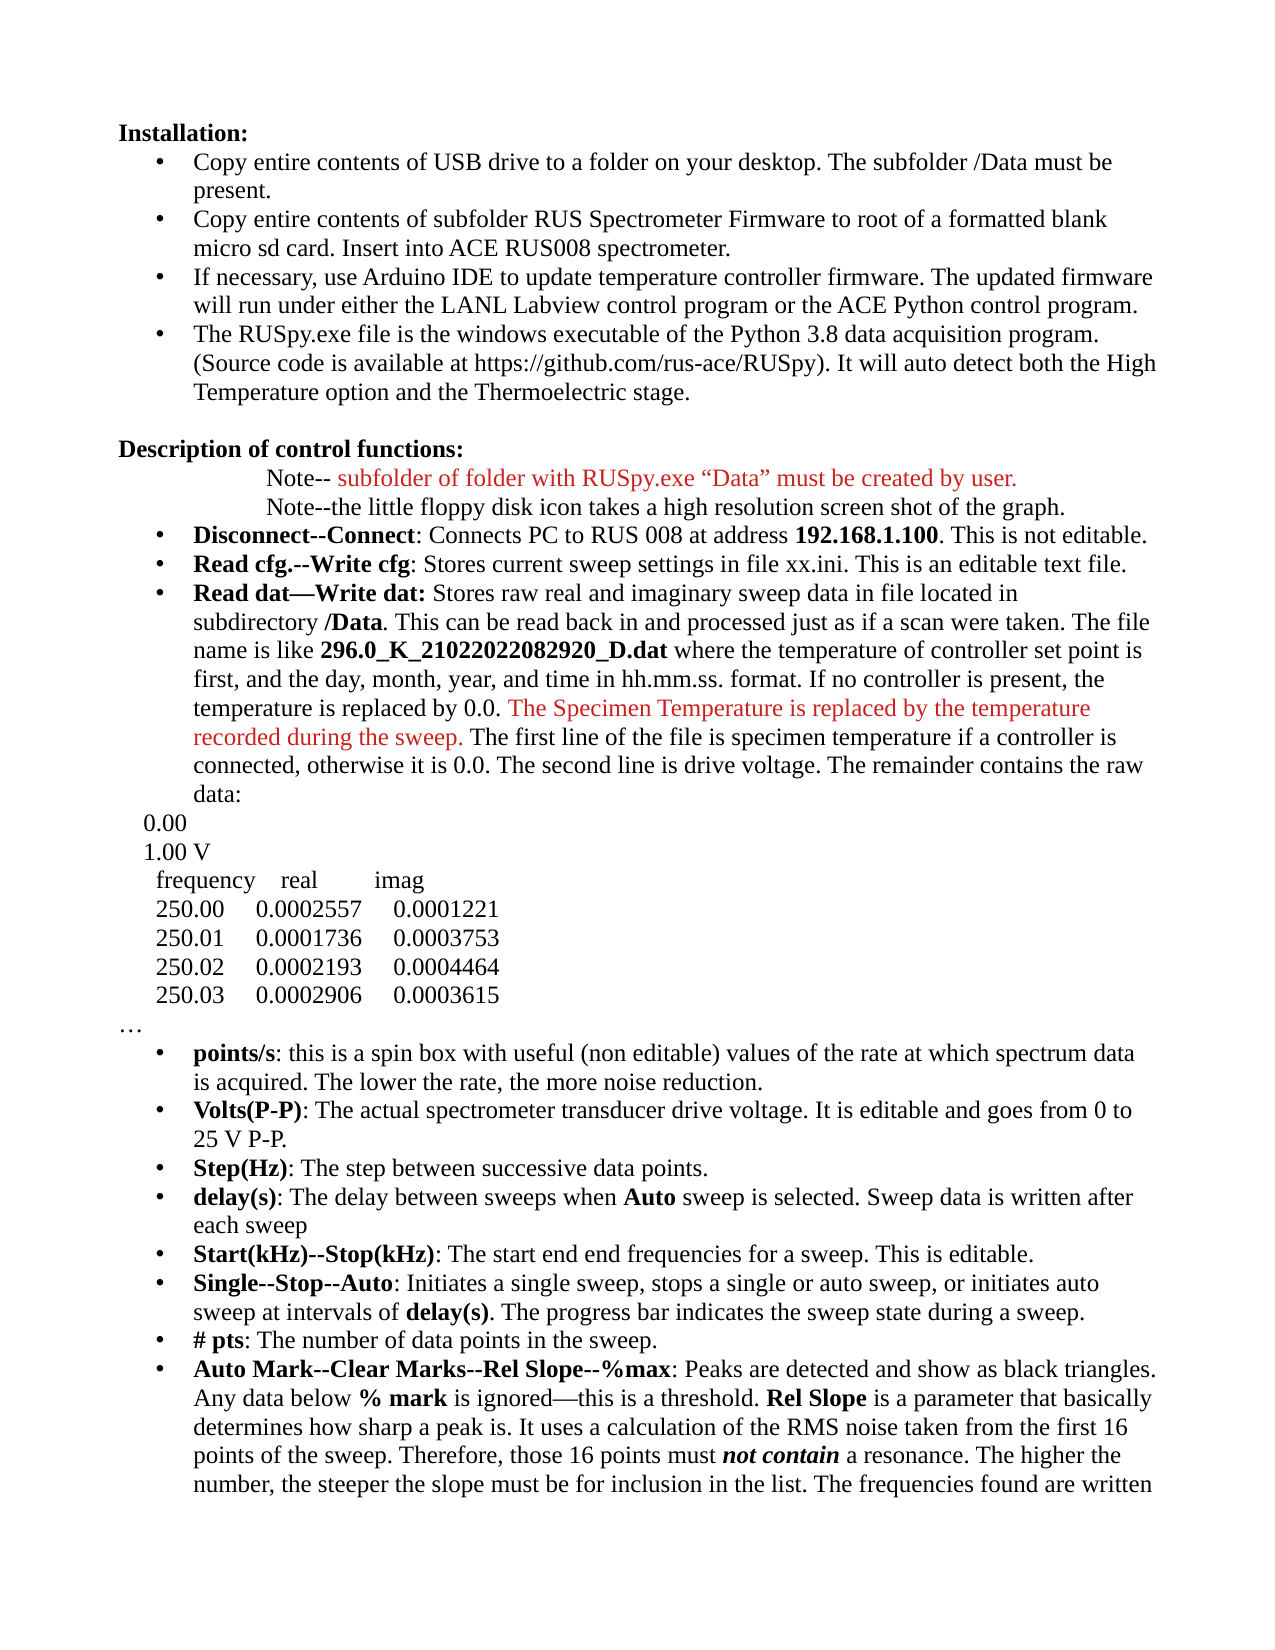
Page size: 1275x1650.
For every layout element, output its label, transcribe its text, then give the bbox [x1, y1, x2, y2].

list Auto Mark--Clear Marks--Rel Slope--%max: Peaks are detected and show as black triangles. Any data below % mark is ignored—this is a threshold. Rel Slope is a parameter that basically determines how sharp a peak is. It uses a calculation of the RMS noise taken from the first 16 points of the sweep. Therefore, those 16 points must not contain a resonance. The higher the number, the steeper the slope must be for inclusion in the list. The frequencies found are written [156, 1354, 1157, 1498]
text 250.02 0.0002193 0.0004464 [118, 952, 1157, 981]
text 0.00 [118, 808, 1157, 837]
list delay(s): The delay between sweeps when Auto sweep is selected. Sweep data is written after each sweep [156, 1182, 1157, 1239]
text Installation: [118, 118, 1157, 147]
list Volts(P-P): The actual spectrometer transducer drive voltage. It is editable and goes from 0 to 25 V P-P. [156, 1096, 1157, 1153]
text frequency real imag [118, 866, 1157, 894]
list Copy entire contents of USB drive to a folder on your desktop. The subfolder /Data must be present. [156, 147, 1157, 204]
list Step(Hz): The step between successive data points. [156, 1153, 1157, 1182]
list Start(kHz)--Stop(kHz): The start end end frequencies for a sweep. This is editable. [156, 1239, 1157, 1268]
text 1.00 V [118, 837, 1157, 866]
list Copy entire contents of subfolder RUS Spectrometer Firmware to root of a formatted blank micro sd card. Insert into ACE RUS008 spectrometer. [156, 204, 1157, 262]
list Disconnect--Connect: Connects PC to RUS 008 at address 192.168.1.100. This is not editable. [156, 521, 1157, 549]
text 250.00 0.0002557 0.0001221 [118, 894, 1157, 923]
list If necessary, use Arduino IDE to update temperature controller firmware. The updated firmware will run under either the LANL Labview control program or the ACE Python control program. [156, 262, 1157, 319]
list # pts: The number of data points in the sweep. [156, 1326, 1157, 1354]
list points/s: this is a spin box with useful (non editable) values of the rate at which spectrum data is acquired. The lower the rate, the more noise reduction. [156, 1038, 1157, 1096]
text … [118, 1009, 1157, 1038]
list The RUSpy.exe file is the windows executable of the Python 3.8 data acquisition program. (Source code is available at https://github.com/rus-ace/RUSpy). It will auto detect both the High Temperature option and the Thermoelectric stage. [156, 319, 1157, 406]
text Description of control functions: [118, 434, 1157, 463]
text 250.03 0.0002906 0.0003615 [118, 981, 1157, 1009]
list Read dat—Write dat: Stores raw real and imaginary sweep data in file located in subdirectory /Data. This can be read back in and processed just as if a scan were taken. The file name is like 296.0_K_21022022082920_D.dat where the temperature of controller set point is first, and the day, month, year, and time in hh.mm.ss. format. If no controller is present, the temperature is replaced by 0.0. The Specimen Temperature is replaced by the temperature recorded during the sweep. The first line of the file is specimen temperature if a controller is connected, otherwise it is 0.0. The second line is drive voltage. The remainder contains the raw data: [156, 578, 1157, 808]
text 250.01 0.0001736 0.0003753 [118, 923, 1157, 952]
text Note--the little floppy disk icon takes a high resolution screen shot of the graph. [118, 492, 1157, 521]
list Read cfg.--Write cfg: Stores current sweep settings in file xx.ini. This is an editable text file. [156, 549, 1157, 578]
list Single--Stop--Auto: Initiates a single sweep, stops a single or auto sweep, or initiates auto sweep at intervals of delay(s). The progress bar indicates the sweep state during a sweep. [156, 1268, 1157, 1326]
text Note-- subfolder of folder with RUSpy.exe “Data” must be created by user. [118, 463, 1157, 492]
